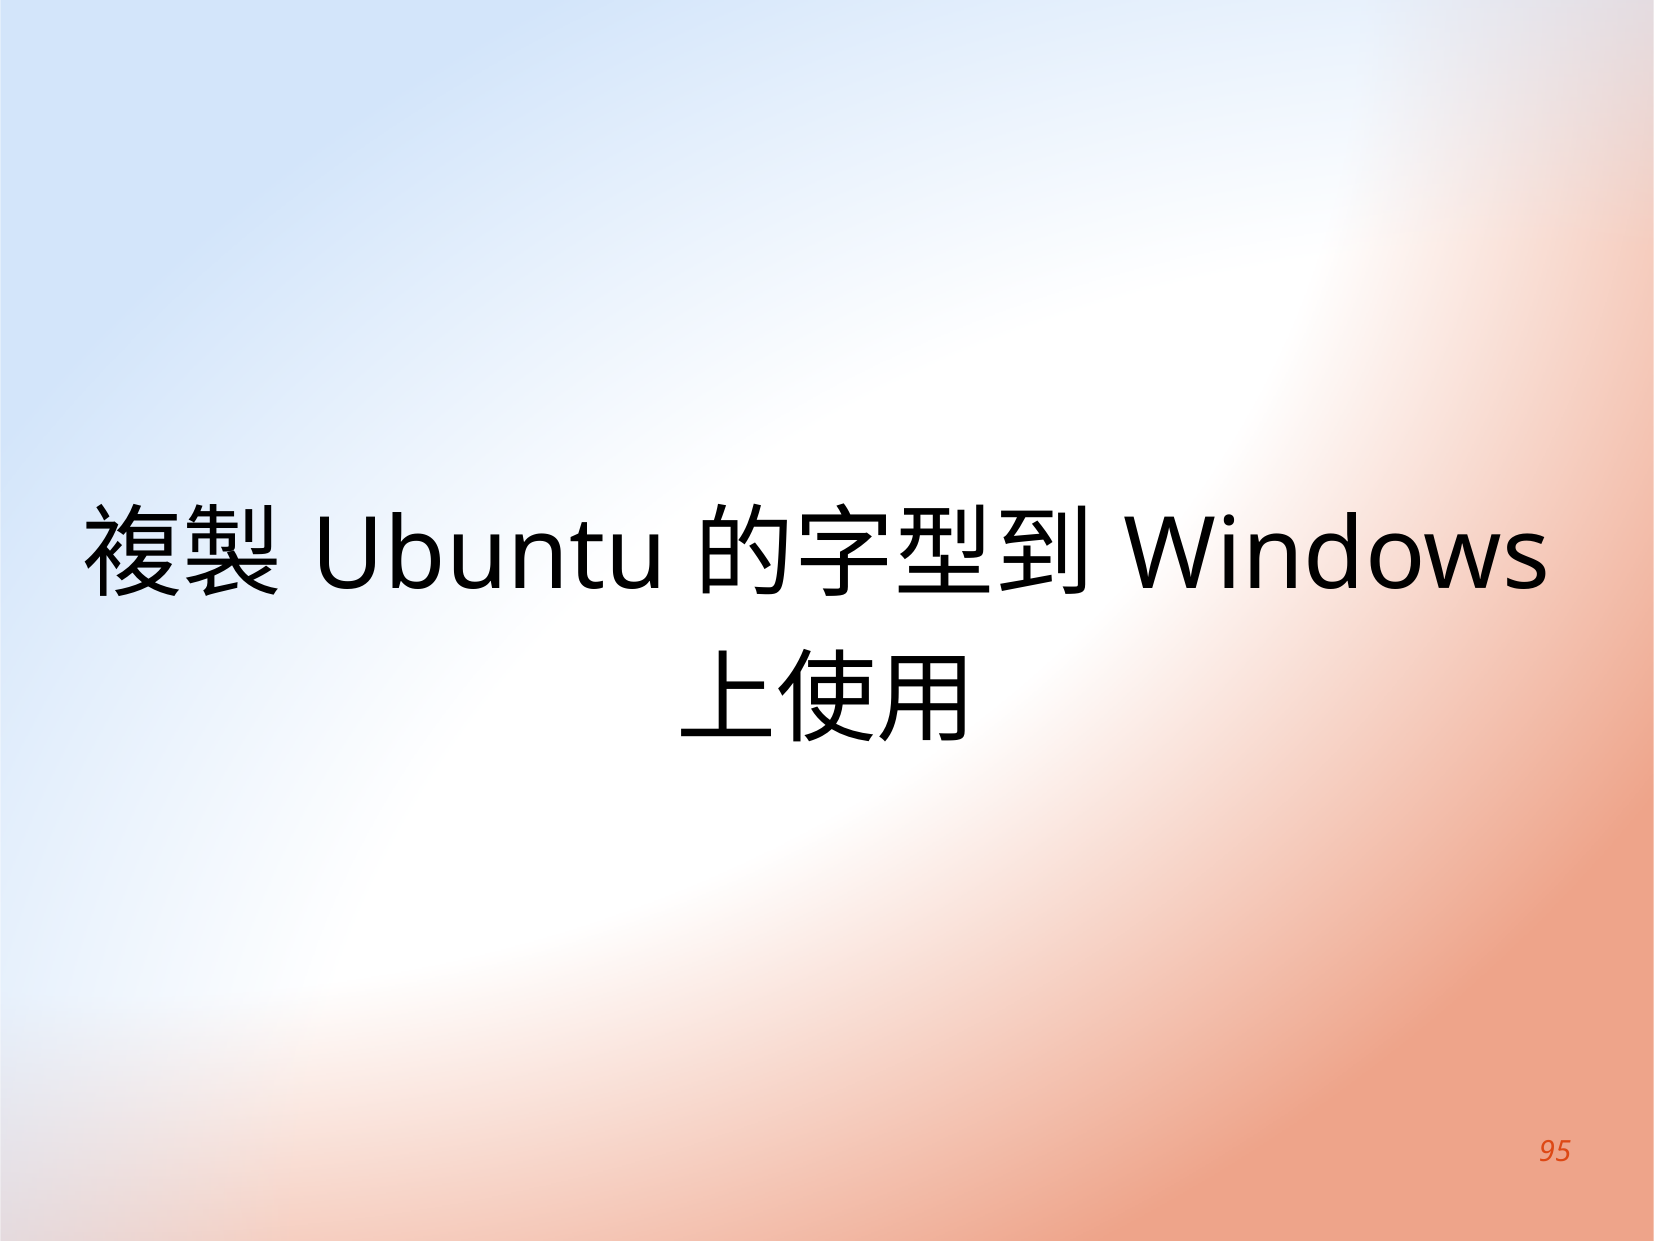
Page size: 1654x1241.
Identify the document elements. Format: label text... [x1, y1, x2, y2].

subtitle 複製Ubuntu的字型到Windows上使用 [82, 49, 1571, 1186]
picture [0, 0, 1654, 1241]
